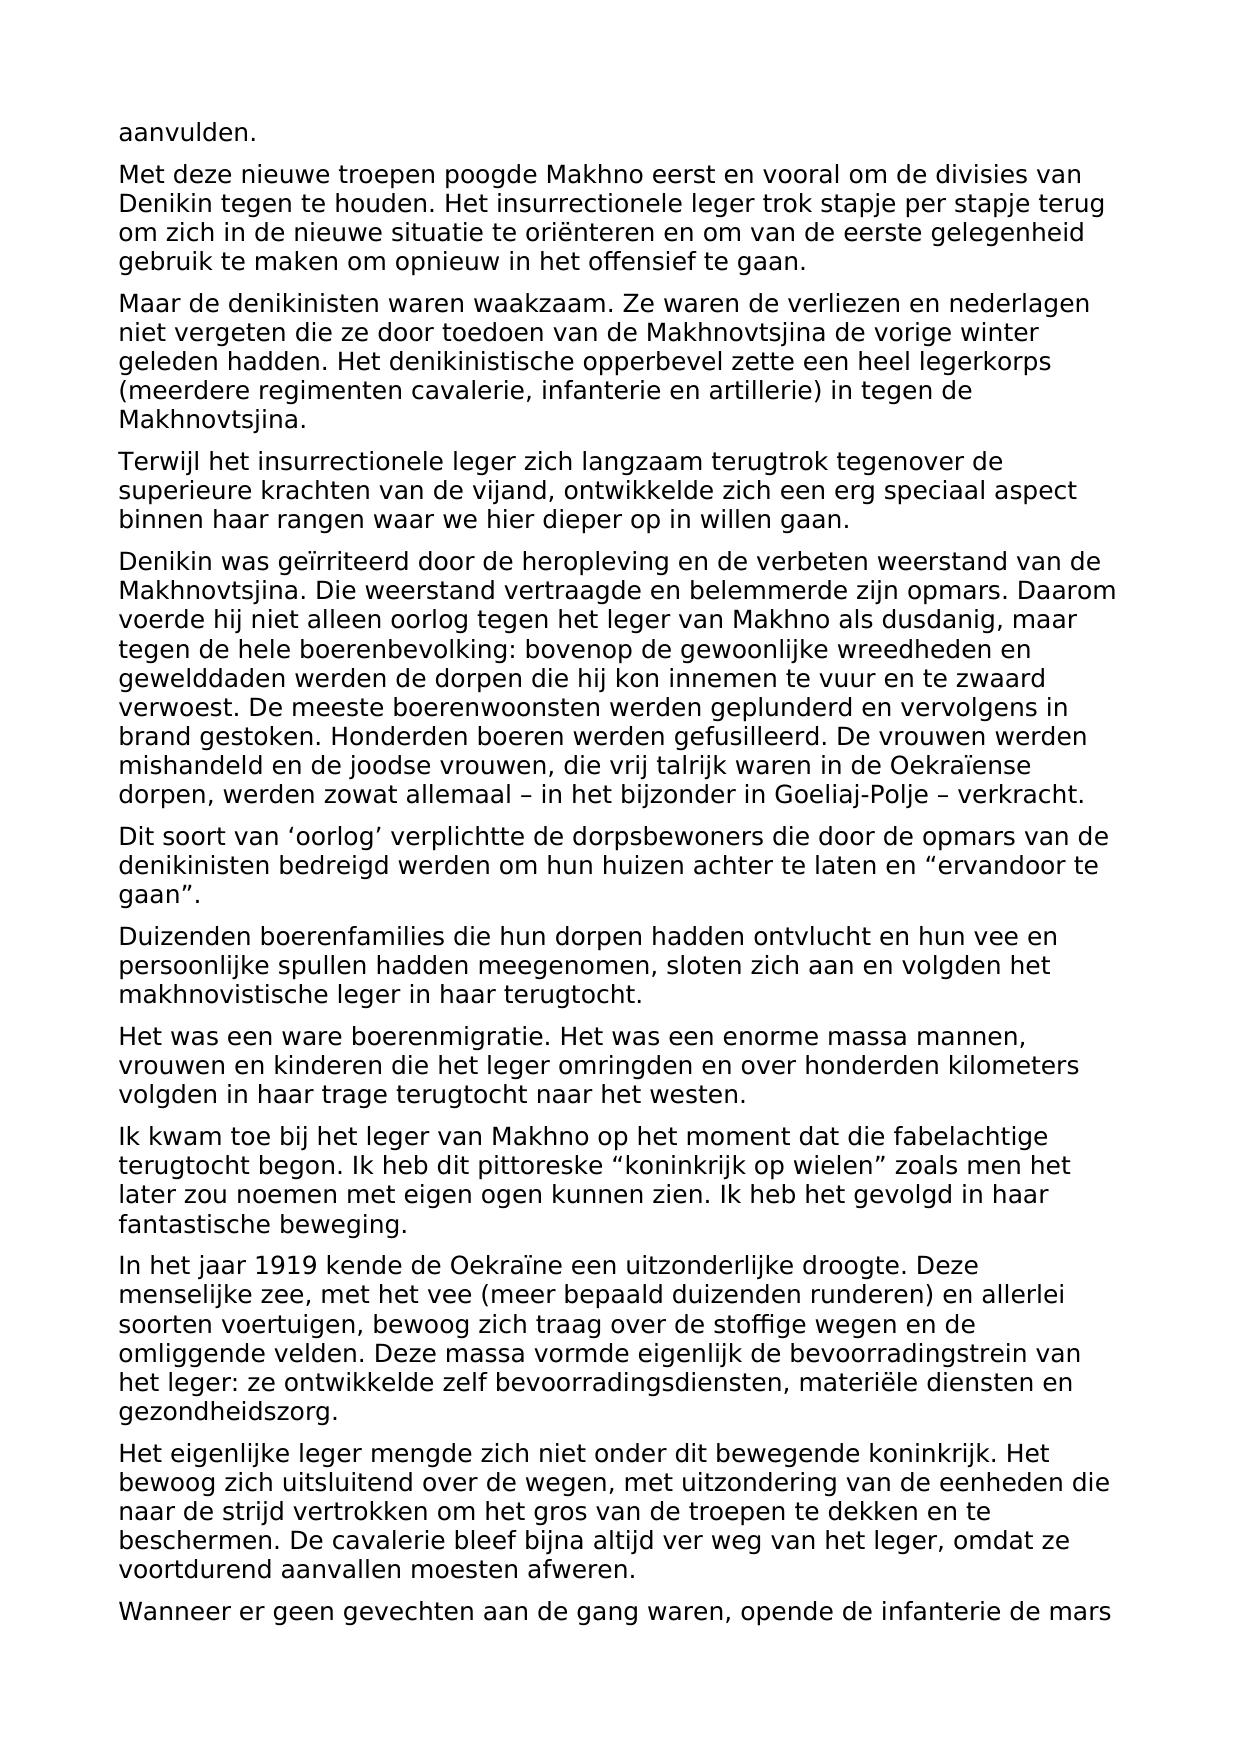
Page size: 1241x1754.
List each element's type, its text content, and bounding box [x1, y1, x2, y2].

text In het jaar 1919 kende de Oekraïne een uitzonderlijke droogte. Deze menselijke zee, met het vee (meer bepaald duizenden runderen) en allerlei soorten voertuigen, bewoog zich traag over de stoffige wegen en de omliggende velden. Deze massa vormde eigenlijk de bevoorradingstrein van het leger: ze ontwikkelde zelf bevoorradingsdiensten, materiële diensten en gezondheidszorg. [118, 1251, 1122, 1426]
text Terwijl het insurrectionele leger zich langzaam terugtrok tegenover de superieure krachten van de vijand, ontwikkelde zich een erg speciaal aspect binnen haar rangen waar we hier dieper op in willen gaan. [118, 447, 1122, 535]
text Ik kwam toe bij het leger van Makhno op het moment dat die fabelachtige terugtocht begon. Ik heb dit pittoreske “koninkrijk op wielen” zoals men het later zou noemen met eigen ogen kunnen zien. Ik heb het gevolgd in haar fantastische beweging. [118, 1122, 1122, 1239]
text Duizenden boerenfamilies die hun dorpen hadden ontvlucht en hun vee en persoonlijke spullen hadden meegenomen, sloten zich aan en volgden het makhnovistische leger in haar terugtocht. [118, 922, 1122, 1010]
text Dit soort van ‘oorlog’ verplichtte de dorpsbewoners die door de opmars van de denikinisten bedreigd werden om hun huizen achter te laten en “ervandoor te gaan”. [118, 822, 1122, 910]
text aanvulden. [118, 118, 1122, 147]
text Maar de denikinisten waren waakzaam. Ze waren de verliezen en nederlagen niet vergeten die ze door toedoen van de Makhnovtsjina de vorige winter geleden hadden. Het denikinistische opperbevel zette een heel legerkorps (meerdere regimenten cavalerie, infanterie en artillerie) in tegen de Makhnovtsjina. [118, 289, 1122, 435]
text Het eigenlijke leger mengde zich niet onder dit bewegende koninkrijk. Het bewoog zich uitsluitend over de wegen, met uitzondering van de eenheden die naar de strijd vertrokken om het gros van de troepen te dekken en te beschermen. De cavalerie bleef bijna altijd ver weg van het leger, omdat ze voortdurend aanvallen moesten afweren. [118, 1439, 1122, 1585]
text Wanneer er geen gevechten aan de gang waren, opende de infanterie de mars [118, 1597, 1122, 1626]
text Met deze nieuwe troepen poogde Makhno eerst en vooral om de divisies van Denikin tegen te houden. Het insurrectionele leger trok stapje per stapje terug om zich in de nieuwe situatie te oriënteren en om van de eerste gelegenheid gebruik te maken om opnieuw in het offensief te gaan. [118, 160, 1122, 276]
text Denikin was geïrriteerd door de heropleving en de verbeten weerstand van de Makhnovtsjina. Die weerstand vertraagde en belemmerde zijn opmars. Daarom voerde hij niet alleen oorlog tegen het leger van Makhno als dusdanig, maar tegen de hele boerenbevolking: bovenop de gewoonlijke wreedheden en gewelddaden werden de dorpen die hij kon innemen te vuur en te zwaard verwoest. De meeste boerenwoonsten werden geplunderd en vervolgens in brand gestoken. Honderden boeren werden gefusilleerd. De vrouwen werden mishandeld en de joodse vrouwen, die vrij talrijk waren in de Oekraïense dorpen, werden zowat allemaal – in het bijzonder in Goeliaj-Polje – verkracht. [118, 547, 1122, 810]
text Het was een ware boerenmigratie. Het was een enorme massa mannen, vrouwen en kinderen die het leger omringden en over honderden kilometers volgden in haar trage terugtocht naar het westen. [118, 1022, 1122, 1110]
